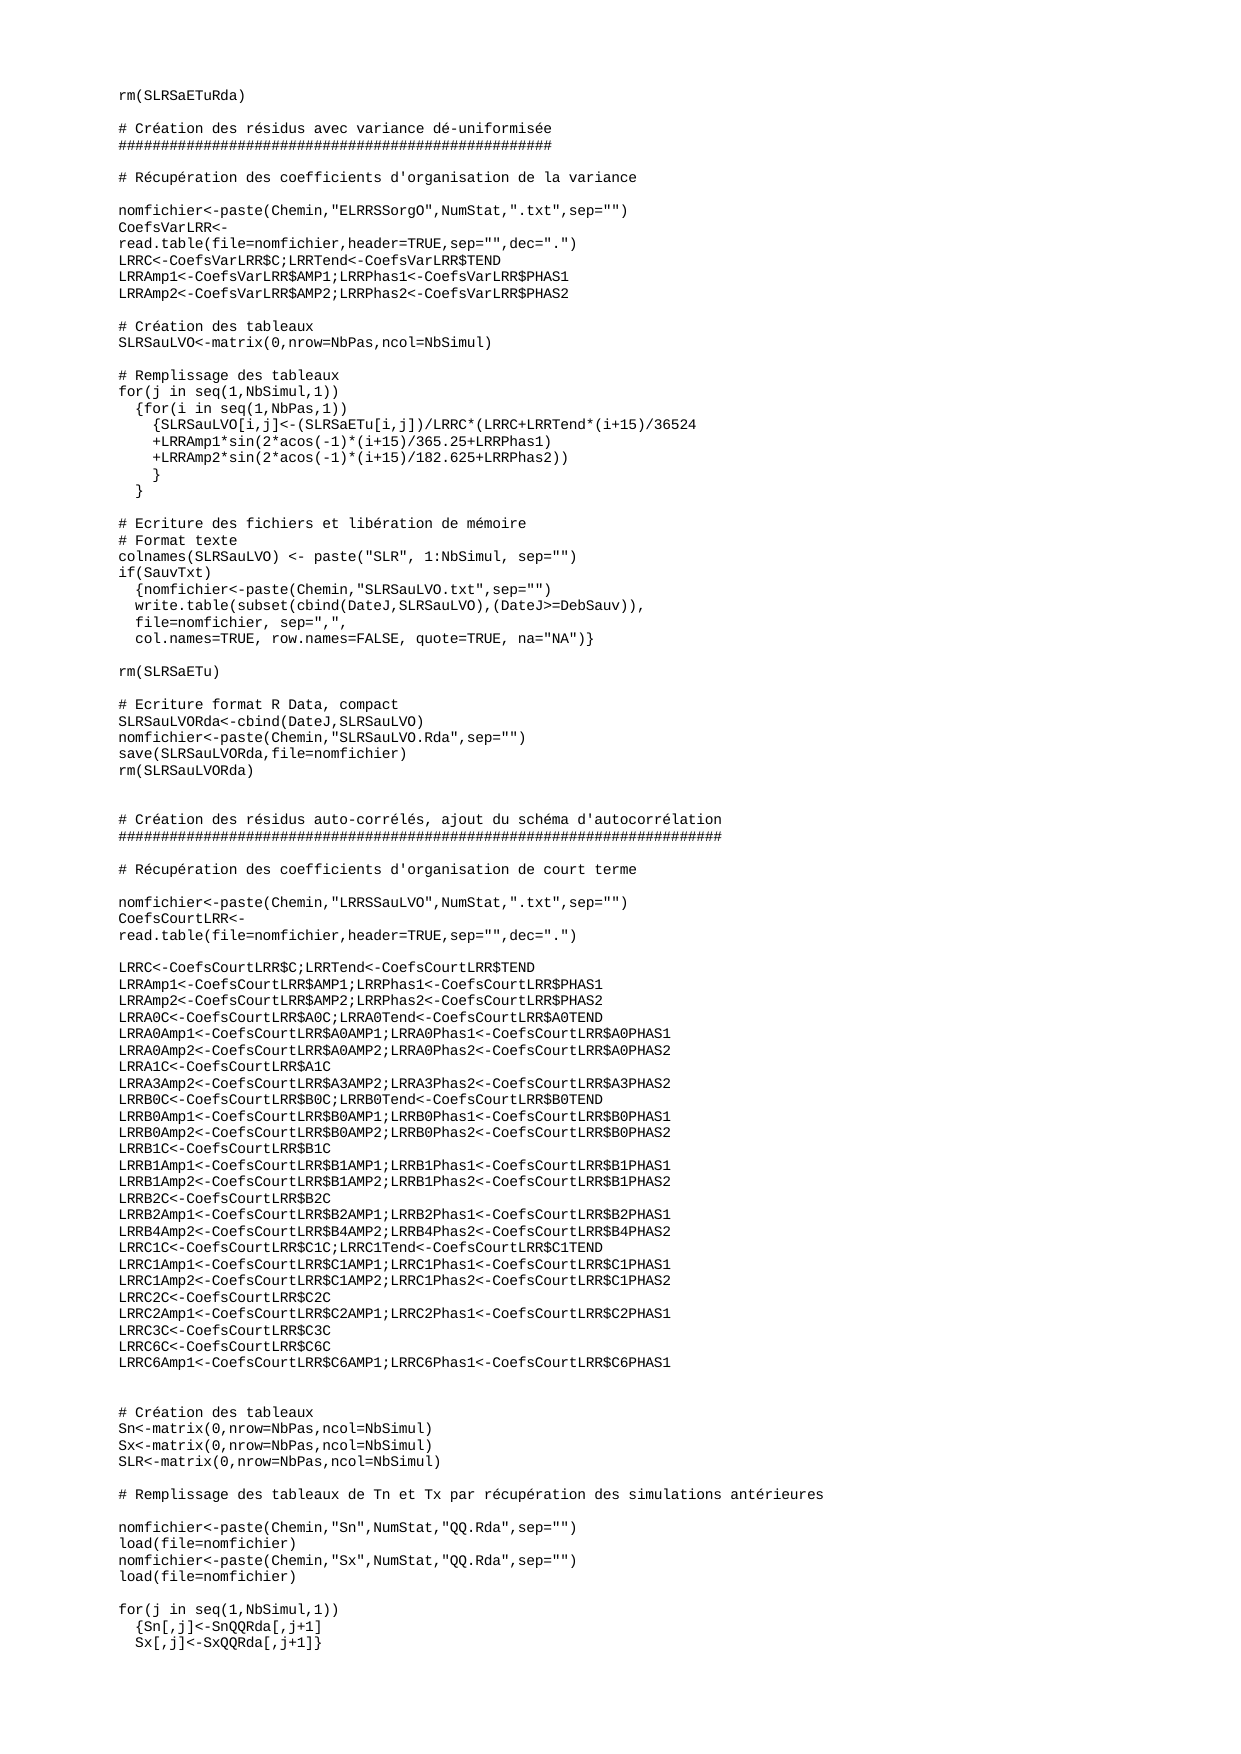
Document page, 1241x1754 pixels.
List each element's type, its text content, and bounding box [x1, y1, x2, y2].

text nomfichier<-paste(Chemin,"SLRSauLVO.Rda",sep="") [118, 730, 1122, 747]
text load(file=nomfichier) [118, 1537, 1122, 1553]
text rm(SLRSaETu) [118, 664, 1122, 681]
text LRRA0C<-CoefsCourtLRR$A0C;LRRA0Tend<-CoefsCourtLRR$A0TEND [118, 1010, 1122, 1027]
text Sn<-matrix(0,nrow=NbPas,ncol=NbSimul) [118, 1422, 1122, 1438]
text # Récupération des coefficients d'organisation de la variance [118, 171, 1122, 187]
text LRRC<-CoefsCourtLRR$C;LRRTend<-CoefsCourtLRR$TEND [118, 961, 1122, 977]
text file=nomfichier, sep=",", [118, 615, 1122, 632]
text {nomfichier<-paste(Chemin,"SLRSauLVO.txt",sep="") [118, 582, 1122, 599]
text LRRB4Amp2<-CoefsCourtLRR$B4AMP2;LRRB4Phas2<-CoefsCourtLRR$B4PHAS2 [118, 1224, 1122, 1241]
text write.table(subset(cbind(DateJ,SLRSauLVO),(DateJ>=DebSauv)), [118, 599, 1122, 615]
text nomfichier<-paste(Chemin,"Sx",NumStat,"QQ.Rda",sep="") [118, 1553, 1122, 1570]
text LRRC3C<-CoefsCourtLRR$C3C [118, 1323, 1122, 1339]
text LRRAmp1<-CoefsCourtLRR$AMP1;LRRPhas1<-CoefsCourtLRR$PHAS1 [118, 977, 1122, 994]
text {SLRSauLVO[i,j]<-(SLRSaETu[i,j])/LRRC*(LRRC+LRRTend*(i+15)/36524 [118, 418, 1122, 434]
text # Ecriture format R Data, compact [118, 697, 1122, 714]
text save(SLRSauLVORda,file=nomfichier) [118, 747, 1122, 763]
text LRRB1Amp1<-CoefsCourtLRR$B1AMP1;LRRB1Phas1<-CoefsCourtLRR$B1PHAS1 [118, 1158, 1122, 1175]
text # Remplissage des tableaux [118, 368, 1122, 385]
text LRRAmp1<-CoefsVarLRR$AMP1;LRRPhas1<-CoefsVarLRR$PHAS1 [118, 269, 1122, 286]
text # Création des résidus auto-corrélés, ajout du schéma d'autocorrélation [118, 813, 1122, 829]
text nomfichier<-paste(Chemin,"Sn",NumStat,"QQ.Rda",sep="") [118, 1520, 1122, 1537]
text LRRC6C<-CoefsCourtLRR$C6C [118, 1339, 1122, 1356]
text LRRAmp2<-CoefsCourtLRR$AMP2;LRRPhas2<-CoefsCourtLRR$PHAS2 [118, 994, 1122, 1010]
text # Création des résidus avec variance dé-uniformisée [118, 121, 1122, 138]
text LRRC1Amp2<-CoefsCourtLRR$C1AMP2;LRRC1Phas2<-CoefsCourtLRR$C1PHAS2 [118, 1273, 1122, 1290]
text # Ecriture des fichiers et libération de mémoire [118, 516, 1122, 533]
text LRRA3Amp2<-CoefsCourtLRR$A3AMP2;LRRA3Phas2<-CoefsCourtLRR$A3PHAS2 [118, 1076, 1122, 1092]
text read.table(file=nomfichier,header=TRUE,sep="",dec=".") [118, 928, 1122, 944]
text ####################################################################### [118, 829, 1122, 846]
text nomfichier<-paste(Chemin,"ELRRSSorgO",NumStat,".txt",sep="") [118, 204, 1122, 220]
text # Récupération des coefficients d'organisation de court terme [118, 862, 1122, 878]
text {Sn[,j]<-SnQQRda[,j+1] [118, 1619, 1122, 1636]
text nomfichier<-paste(Chemin,"LRRSSauLVO",NumStat,".txt",sep="") [118, 895, 1122, 911]
text LRRA0Amp1<-CoefsCourtLRR$A0AMP1;LRRA0Phas1<-CoefsCourtLRR$A0PHAS1 [118, 1027, 1122, 1043]
text LRRA1C<-CoefsCourtLRR$A1C [118, 1059, 1122, 1076]
text Sx[,j]<-SxQQRda[,j+1]} [118, 1636, 1122, 1652]
text LRRB1C<-CoefsCourtLRR$B1C [118, 1142, 1122, 1158]
text LRRC2C<-CoefsCourtLRR$C2C [118, 1290, 1122, 1306]
text rm(SLRSaETuRda) [118, 88, 1122, 105]
text +LRRAmp2*sin(2*acos(-1)*(i+15)/182.625+LRRPhas2)) [118, 451, 1122, 467]
text if(SauvTxt) [118, 566, 1122, 582]
text } [118, 467, 1122, 483]
text SLR<-matrix(0,nrow=NbPas,ncol=NbSimul) [118, 1454, 1122, 1471]
text for(j in seq(1,NbSimul,1)) [118, 1603, 1122, 1619]
text CoefsCourtLRR<- [118, 911, 1122, 928]
text LRRC<-CoefsVarLRR$C;LRRTend<-CoefsVarLRR$TEND [118, 253, 1122, 269]
text rm(SLRSauLVORda) [118, 763, 1122, 780]
text # Format texte [118, 533, 1122, 549]
text LRRC1Amp1<-CoefsCourtLRR$C1AMP1;LRRC1Phas1<-CoefsCourtLRR$C1PHAS1 [118, 1257, 1122, 1273]
text LRRB1Amp2<-CoefsCourtLRR$B1AMP2;LRRB1Phas2<-CoefsCourtLRR$B1PHAS2 [118, 1175, 1122, 1191]
text colnames(SLRSauLVO) <- paste("SLR", 1:NbSimul, sep="") [118, 549, 1122, 566]
text load(file=nomfichier) [118, 1570, 1122, 1586]
text LRRC2Amp1<-CoefsCourtLRR$C2AMP1;LRRC2Phas1<-CoefsCourtLRR$C2PHAS1 [118, 1306, 1122, 1323]
text LRRB0C<-CoefsCourtLRR$B0C;LRRB0Tend<-CoefsCourtLRR$B0TEND [118, 1092, 1122, 1109]
text SLRSauLVORda<-cbind(DateJ,SLRSauLVO) [118, 714, 1122, 730]
text read.table(file=nomfichier,header=TRUE,sep="",dec=".") [118, 237, 1122, 253]
text LRRC6Amp1<-CoefsCourtLRR$C6AMP1;LRRC6Phas1<-CoefsCourtLRR$C6PHAS1 [118, 1356, 1122, 1372]
text SLRSauLVO<-matrix(0,nrow=NbPas,ncol=NbSimul) [118, 335, 1122, 352]
text for(j in seq(1,NbSimul,1)) [118, 385, 1122, 401]
text LRRB2Amp1<-CoefsCourtLRR$B2AMP1;LRRB2Phas1<-CoefsCourtLRR$B2PHAS1 [118, 1208, 1122, 1224]
text Sx<-matrix(0,nrow=NbPas,ncol=NbSimul) [118, 1438, 1122, 1454]
text ################################################### [118, 138, 1122, 154]
text {for(i in seq(1,NbPas,1)) [118, 401, 1122, 418]
text # Création des tableaux [118, 319, 1122, 335]
text LRRC1C<-CoefsCourtLRR$C1C;LRRC1Tend<-CoefsCourtLRR$C1TEND [118, 1241, 1122, 1257]
text +LRRAmp1*sin(2*acos(-1)*(i+15)/365.25+LRRPhas1) [118, 434, 1122, 451]
text # Création des tableaux [118, 1405, 1122, 1422]
text CoefsVarLRR<- [118, 220, 1122, 237]
text LRRB2C<-CoefsCourtLRR$B2C [118, 1191, 1122, 1208]
text # Remplissage des tableaux de Tn et Tx par récupération des simulations antérieures [118, 1487, 1122, 1504]
text } [118, 483, 1122, 500]
text LRRB0Amp2<-CoefsCourtLRR$B0AMP2;LRRB0Phas2<-CoefsCourtLRR$B0PHAS2 [118, 1125, 1122, 1142]
text LRRA0Amp2<-CoefsCourtLRR$A0AMP2;LRRA0Phas2<-CoefsCourtLRR$A0PHAS2 [118, 1043, 1122, 1059]
text col.names=TRUE, row.names=FALSE, quote=TRUE, na="NA")} [118, 632, 1122, 648]
text LRRB0Amp1<-CoefsCourtLRR$B0AMP1;LRRB0Phas1<-CoefsCourtLRR$B0PHAS1 [118, 1109, 1122, 1125]
text LRRAmp2<-CoefsVarLRR$AMP2;LRRPhas2<-CoefsVarLRR$PHAS2 [118, 286, 1122, 302]
